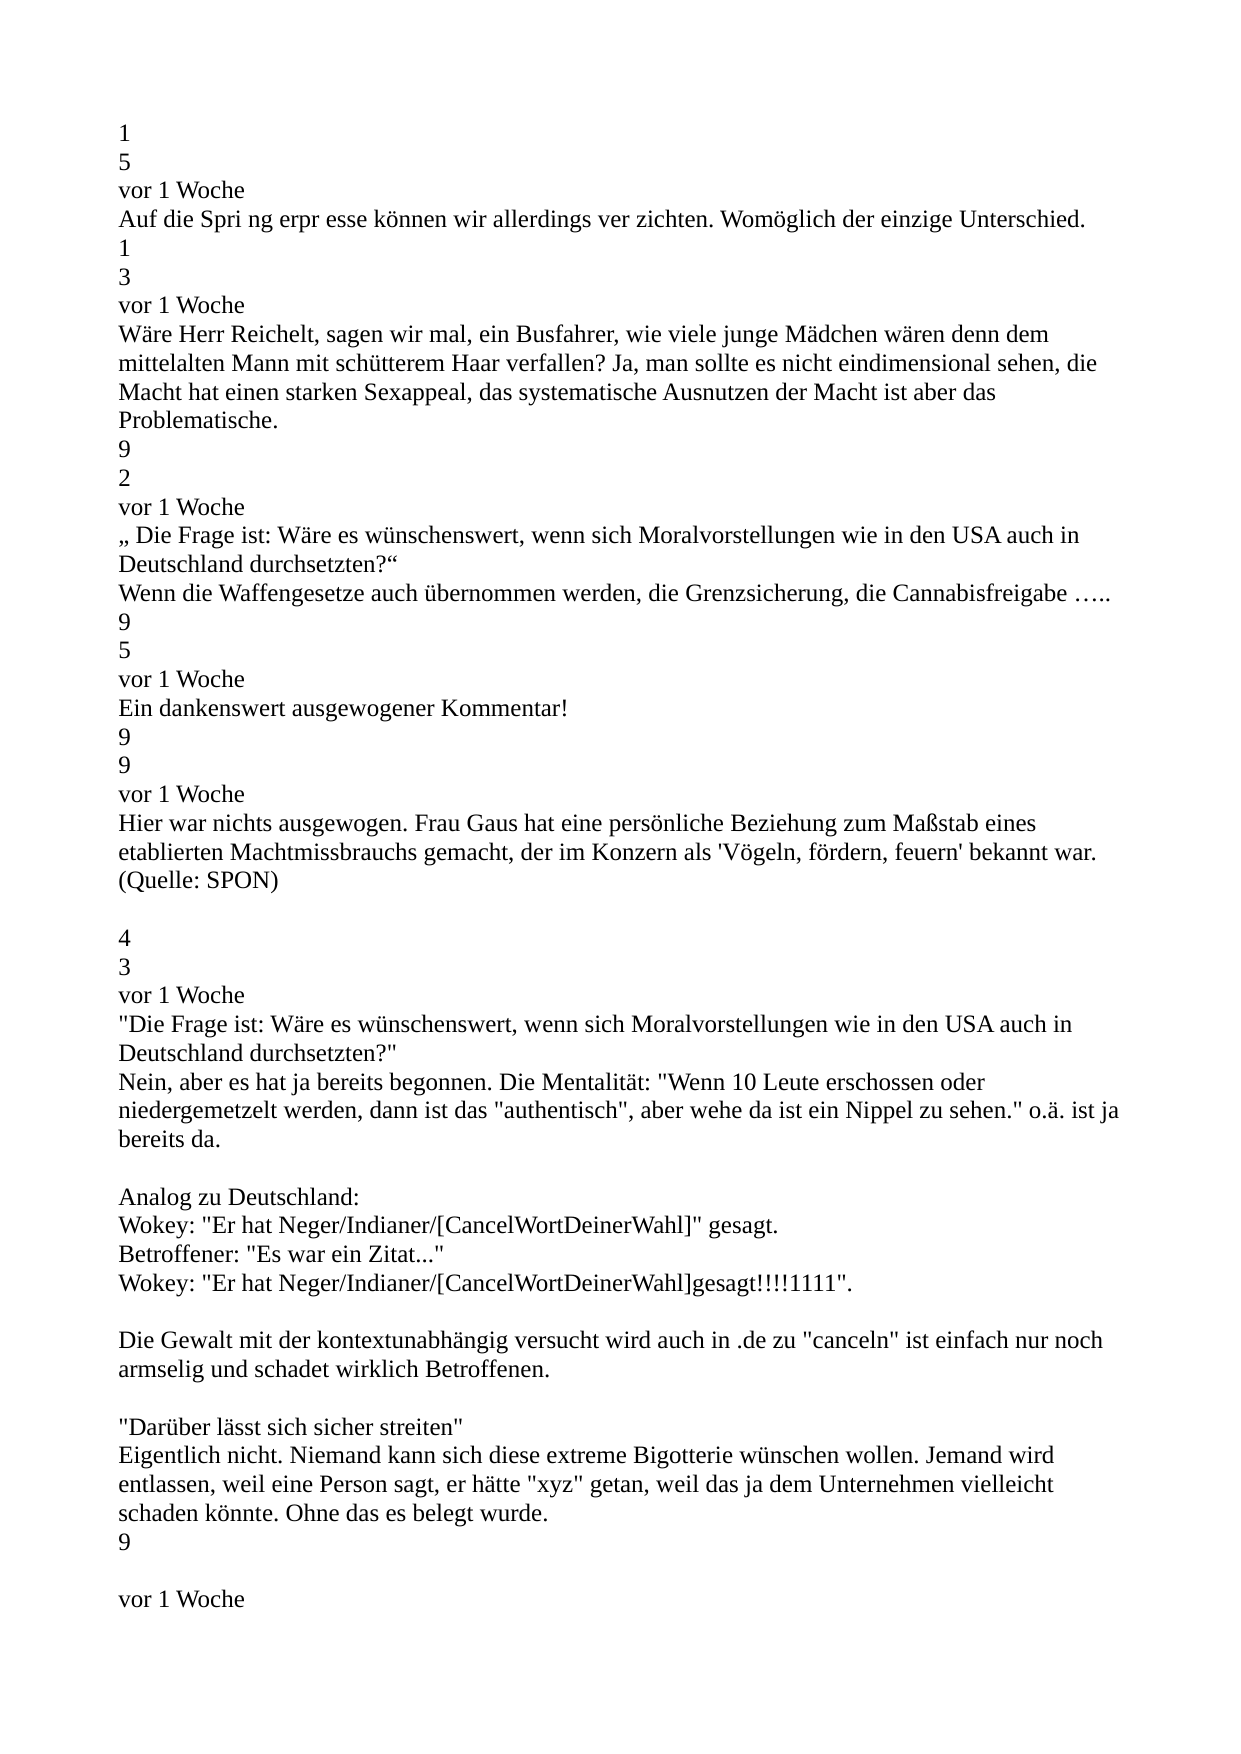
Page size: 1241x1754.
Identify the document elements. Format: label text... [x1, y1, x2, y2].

text 3 [118, 262, 1122, 291]
text 9 [118, 434, 1122, 463]
text Eigentlich nicht. Niemand kann sich diese extreme Bigotterie wünschen wollen. Jemand wird entlassen, weil eine Person sagt, er hätte "xyz" getan, weil das ja dem Unternehmen vielleicht schaden könnte. Ohne das es belegt wurde. [118, 1441, 1122, 1527]
text Auf die Spri ng erpr esse können wir allerdings ver zichten. Womöglich der einzige Unterschied. [118, 204, 1122, 233]
text vor 1 Woche [118, 981, 1122, 1009]
text Wokey: "Er hat Neger/Indianer/[CancelWortDeinerWahl]gesagt!!!!1111". [118, 1268, 1122, 1297]
text 4 [118, 923, 1122, 952]
text vor 1 Woche [118, 176, 1122, 204]
text Hier war nichts ausgewogen. Frau Gaus hat eine persönliche Beziehung zum Maßstab eines etablierten Machtmissbrauchs gemacht, der im Konzern als 'Vögeln, fördern, feuern' bekannt war. (Quelle: SPON) [118, 808, 1122, 894]
text vor 1 Woche [118, 492, 1122, 521]
text "Darüber lässt sich sicher streiten" [118, 1412, 1122, 1441]
text 3 [118, 952, 1122, 981]
text Betroffener: "Es war ein Zitat..." [118, 1239, 1122, 1268]
text 1 [118, 118, 1122, 147]
text Ein dankenswert ausgewogener Kommentar! [118, 693, 1122, 722]
text 9 [118, 751, 1122, 779]
text 9 [118, 1527, 1122, 1556]
text Wokey: "Er hat Neger/Indianer/[CancelWortDeinerWahl]" gesagt. [118, 1211, 1122, 1239]
text vor 1 Woche [118, 779, 1122, 808]
text 1 [118, 233, 1122, 262]
text vor 1 Woche [118, 291, 1122, 319]
text 9 [118, 607, 1122, 636]
text 5 [118, 636, 1122, 664]
text vor 1 Woche [118, 664, 1122, 693]
text Die Gewalt mit der kontextunabhängig versucht wird auch in .de zu "canceln" ist einfach nur noch armselig und schadet wirklich Betroffenen. [118, 1326, 1122, 1383]
text 5 [118, 147, 1122, 176]
text Nein, aber es hat ja bereits begonnen. Die Mentalität: "Wenn 10 Leute erschossen oder niedergemetzelt werden, dann ist das "authentisch", aber wehe da ist ein Nippel zu sehen." o.ä. ist ja bereits da. [118, 1067, 1122, 1153]
text „ Die Frage ist: Wäre es wünschenswert, wenn sich Moralvorstellungen wie in den USA auch in Deutschland durchsetzten?“ [118, 521, 1122, 578]
text "Die Frage ist: Wäre es wünschenswert, wenn sich Moralvorstellungen wie in den USA auch in Deutschland durchsetzten?" [118, 1009, 1122, 1067]
text 2 [118, 463, 1122, 492]
text Wäre Herr Reichelt, sagen wir mal, ein Busfahrer, wie viele junge Mädchen wären denn dem mittelalten Mann mit schütterem Haar verfallen? Ja, man sollte es nicht eindimensional sehen, die Macht hat einen starken Sexappeal, das systematische Ausnutzen der Macht ist aber das Problematische. [118, 319, 1122, 434]
text Analog zu Deutschland: [118, 1182, 1122, 1211]
text Wenn die Waffengesetze auch übernommen werden, die Grenzsicherung, die Cannabisfreigabe ….. [118, 578, 1122, 607]
text vor 1 Woche [118, 1584, 1122, 1613]
text 9 [118, 722, 1122, 751]
